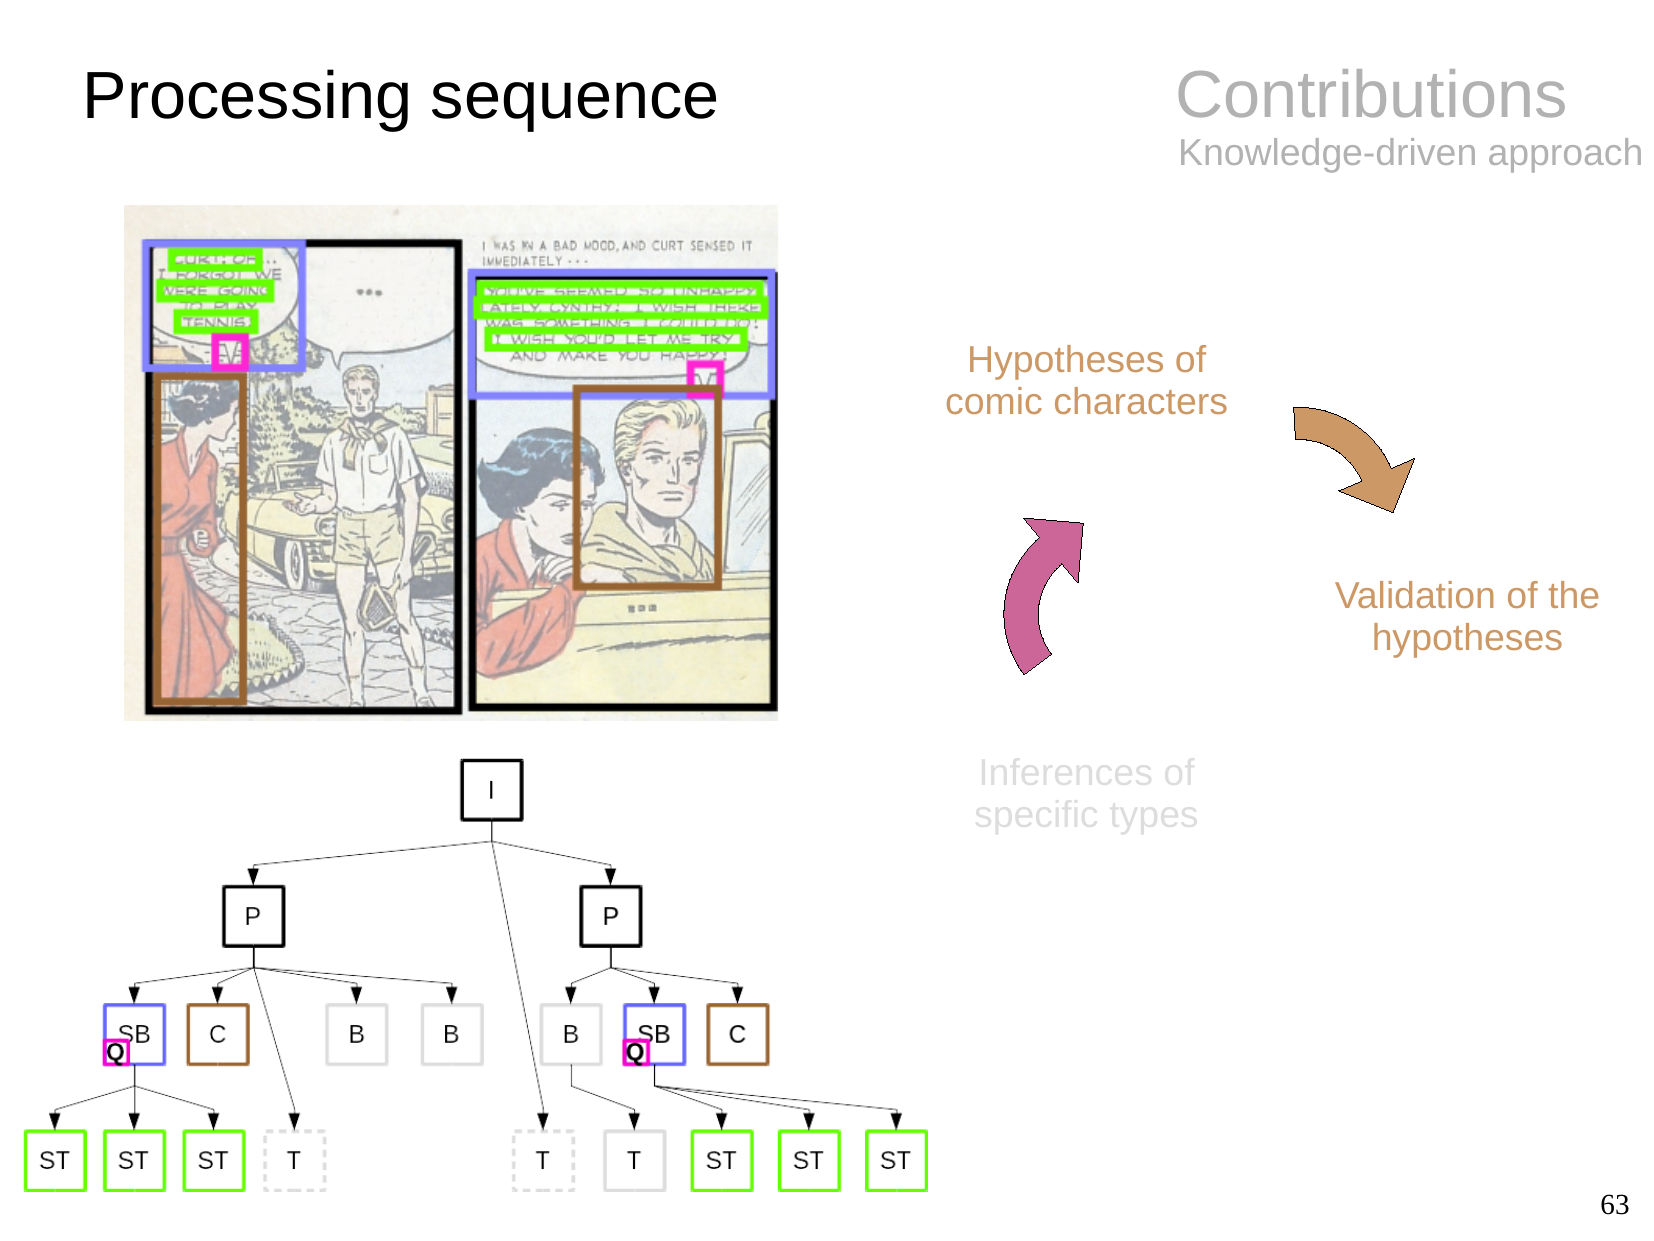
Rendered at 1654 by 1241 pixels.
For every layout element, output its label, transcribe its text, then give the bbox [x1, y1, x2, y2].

picture [23, 758, 928, 1192]
text_box Validation of the hypotheses [1311, 566, 1625, 666]
text_box [1293, 407, 1415, 513]
text_box Inferences of specific types [897, 744, 1276, 843]
text_box [1003, 518, 1084, 675]
text_box Hypotheses of comic characters [897, 330, 1276, 430]
title Processing sequence [82, 55, 1571, 136]
picture [124, 205, 779, 721]
